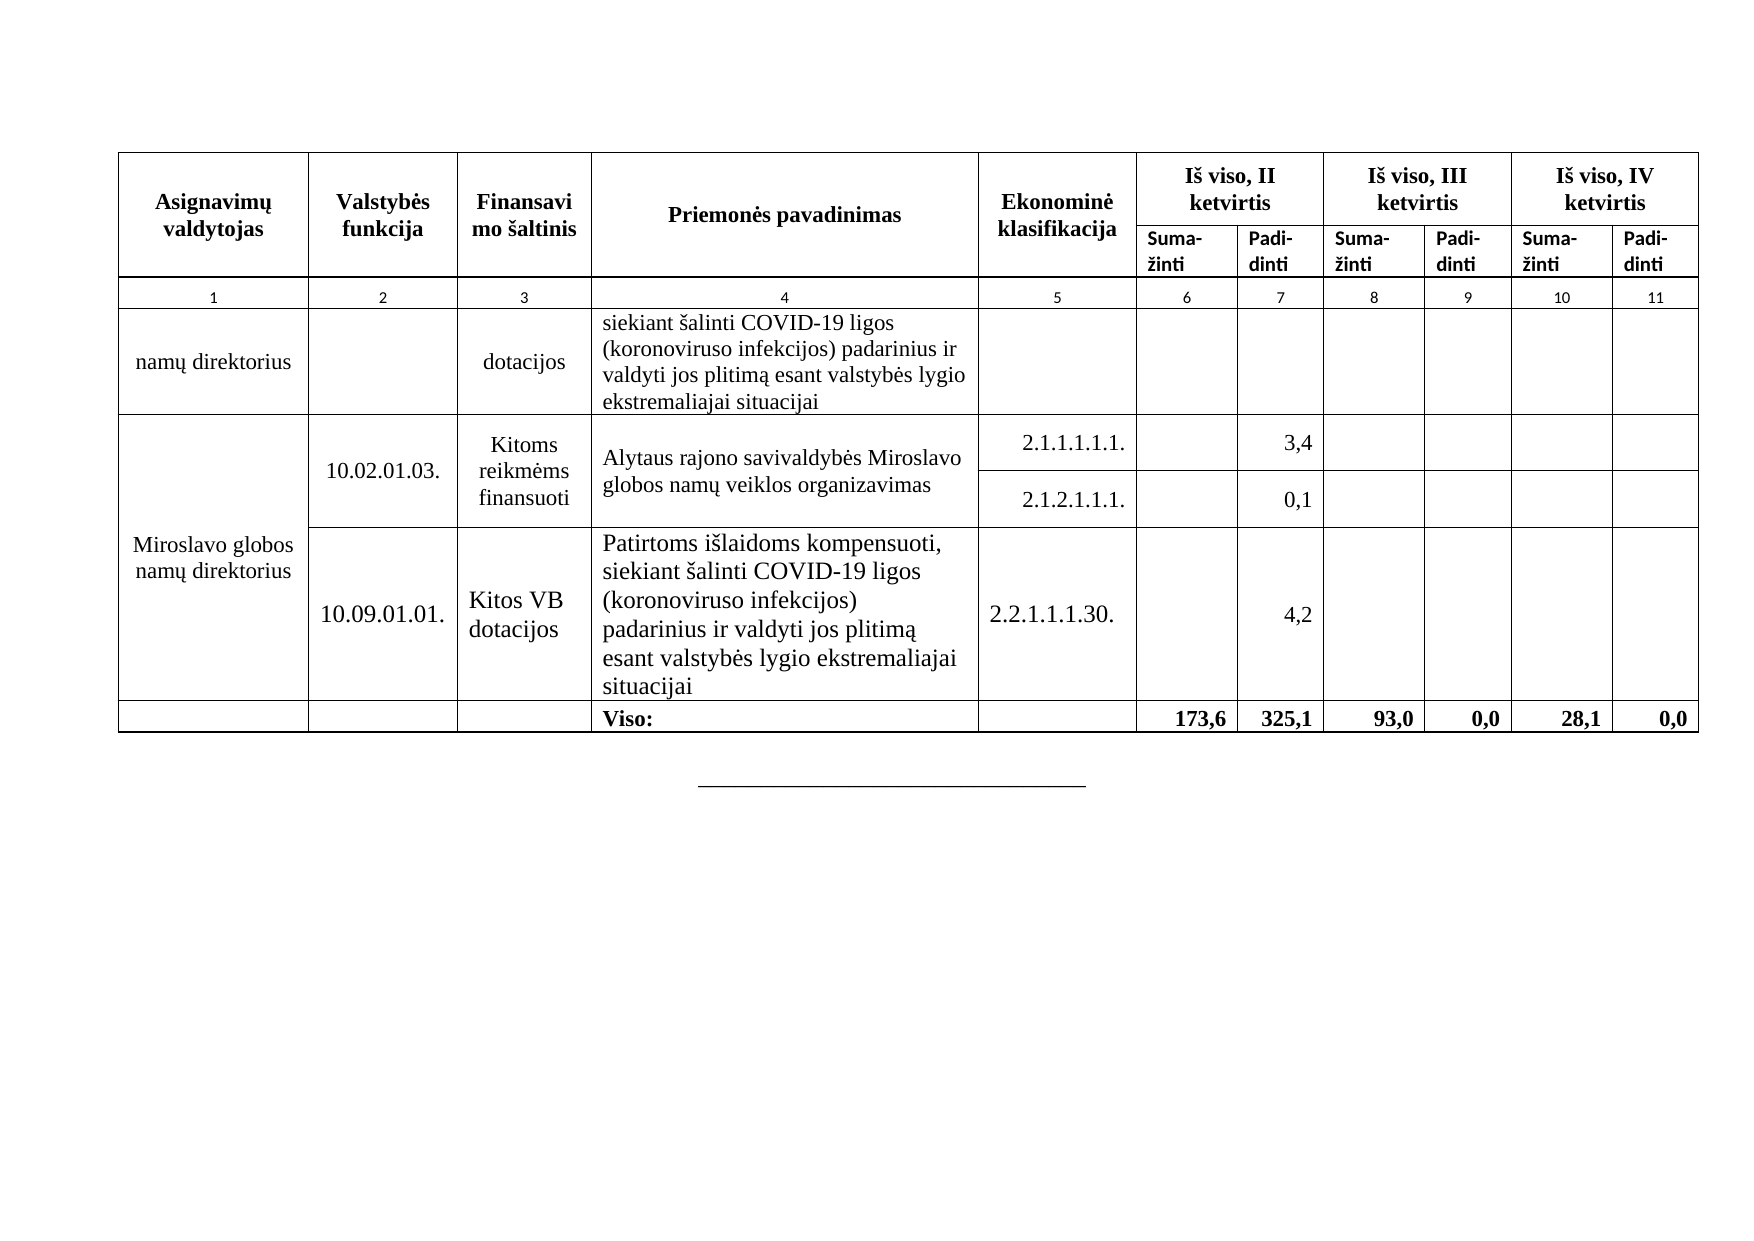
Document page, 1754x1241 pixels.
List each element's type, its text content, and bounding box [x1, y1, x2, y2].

table_cell 93,0 [1324, 701, 1424, 731]
table_cell [1613, 471, 1698, 527]
table_cell 3 [458, 278, 591, 308]
table_cell [1699, 276, 1723, 308]
table_header Finansavimo šaltinis [458, 153, 591, 276]
table_cell [1512, 528, 1612, 700]
table_cell [309, 309, 457, 414]
table_cell 6 [1137, 278, 1237, 308]
table_cell Suma-žinti [1137, 226, 1237, 276]
table_cell 7 [1238, 278, 1323, 308]
table_cell Suma-žinti [1324, 226, 1424, 276]
table_cell 2.2.1.1.1.30. [979, 528, 1136, 700]
table_cell Suma-žinti [1512, 226, 1612, 276]
table_header Iš viso, III ketvirtis [1324, 153, 1511, 224]
table_cell 8 [1324, 278, 1424, 308]
table_header Valstybės funkcija [309, 153, 457, 276]
table_cell 4 [592, 278, 978, 308]
table_cell 0,1 [1238, 471, 1323, 527]
table_cell [1324, 309, 1424, 414]
table_cell [1425, 471, 1511, 527]
table_cell Viso: [592, 701, 978, 731]
table_cell [1613, 415, 1698, 470]
table_cell [1137, 309, 1237, 414]
table_cell [979, 309, 1136, 414]
table_cell [1613, 528, 1698, 700]
table_cell 28,1 [1512, 701, 1612, 731]
table_cell Kitos VB dotacijos [458, 528, 591, 700]
table_cell 10.02.01.03. [309, 415, 457, 527]
table_cell [1324, 528, 1424, 700]
table_cell 5 [979, 278, 1136, 308]
table_cell Padi-dinti [1613, 226, 1698, 276]
table_cell 9 [1425, 278, 1511, 308]
table_cell 2 [309, 278, 457, 308]
table_header Iš viso, IV ketvirtis [1512, 153, 1698, 224]
table_cell [1512, 309, 1612, 414]
table_header Priemonės pavadinimas [592, 153, 978, 276]
table_cell [1512, 471, 1612, 527]
table_cell [119, 701, 308, 731]
table_header Ekonominė klasifikacija [979, 153, 1136, 276]
table_cell namų direktorius [119, 309, 308, 414]
table_cell [1238, 309, 1323, 414]
table_cell 4,2 [1238, 528, 1323, 700]
table_cell Alytaus rajono savivaldybės Miroslavo globos namų veiklos organizavimas [592, 415, 978, 527]
table_cell [1699, 470, 1723, 527]
table_cell 0,0 [1425, 701, 1511, 731]
table_cell [1425, 415, 1511, 470]
table_cell [1699, 414, 1723, 470]
table_cell [1512, 415, 1612, 470]
table_cell [1699, 308, 1723, 414]
table_cell [309, 701, 457, 731]
table_header [1699, 152, 1723, 193]
table_cell Miroslavo globos namų direktorius [119, 415, 308, 700]
table_cell [1137, 415, 1237, 470]
table_cell [1324, 471, 1424, 527]
table_cell 1 [119, 278, 308, 308]
table_cell 2.1.2.1.1.1. [979, 471, 1136, 527]
table_cell [1613, 309, 1698, 414]
table_cell Padi-dinti [1238, 226, 1323, 276]
table_cell dotacijos [458, 309, 591, 414]
table_cell [1425, 309, 1511, 414]
table_cell 10 [1512, 278, 1612, 308]
table_cell Kitoms reikmėms finansuoti [458, 415, 591, 527]
table_cell 11 [1613, 278, 1698, 308]
table_header Iš viso, II ketvirtis [1137, 153, 1323, 224]
table_cell siekiant šalinti COVID-19 ligos (koronoviruso infekcijos) padarinius ir valdyti jos plitimą esant valstybės lygio ekstremaliajai situacijai [592, 309, 978, 414]
table_cell 0,0 [1613, 701, 1698, 731]
table_cell Padi-dinti [1425, 226, 1511, 276]
text _______________________________ [118, 761, 1665, 790]
table_cell [1324, 415, 1424, 470]
table_cell [1699, 527, 1723, 700]
table_cell [458, 701, 591, 731]
table_header Asignavimų valdytojas [119, 153, 308, 276]
table_cell [1425, 528, 1511, 700]
table_cell Patirtoms išlaidoms kompensuoti, siekiant šalinti COVID-19 ligos (koronoviruso infekcijos) padarinius ir valdyti jos plitimą esant valstybės lygio ekstremaliajai situacijai [592, 528, 978, 700]
table_cell [979, 701, 1136, 731]
table_cell [1699, 700, 1723, 731]
table_cell 3,4 [1238, 415, 1323, 470]
table_cell [1137, 528, 1237, 700]
table_cell 173,6 [1137, 701, 1237, 731]
table_cell 2.1.1.1.1.1. [979, 415, 1136, 470]
table_cell [1699, 225, 1723, 276]
table_cell 325,1 [1238, 701, 1323, 731]
table_cell 10.09.01.01. [309, 528, 457, 700]
table_cell [1137, 471, 1237, 527]
table_cell [1699, 193, 1723, 224]
